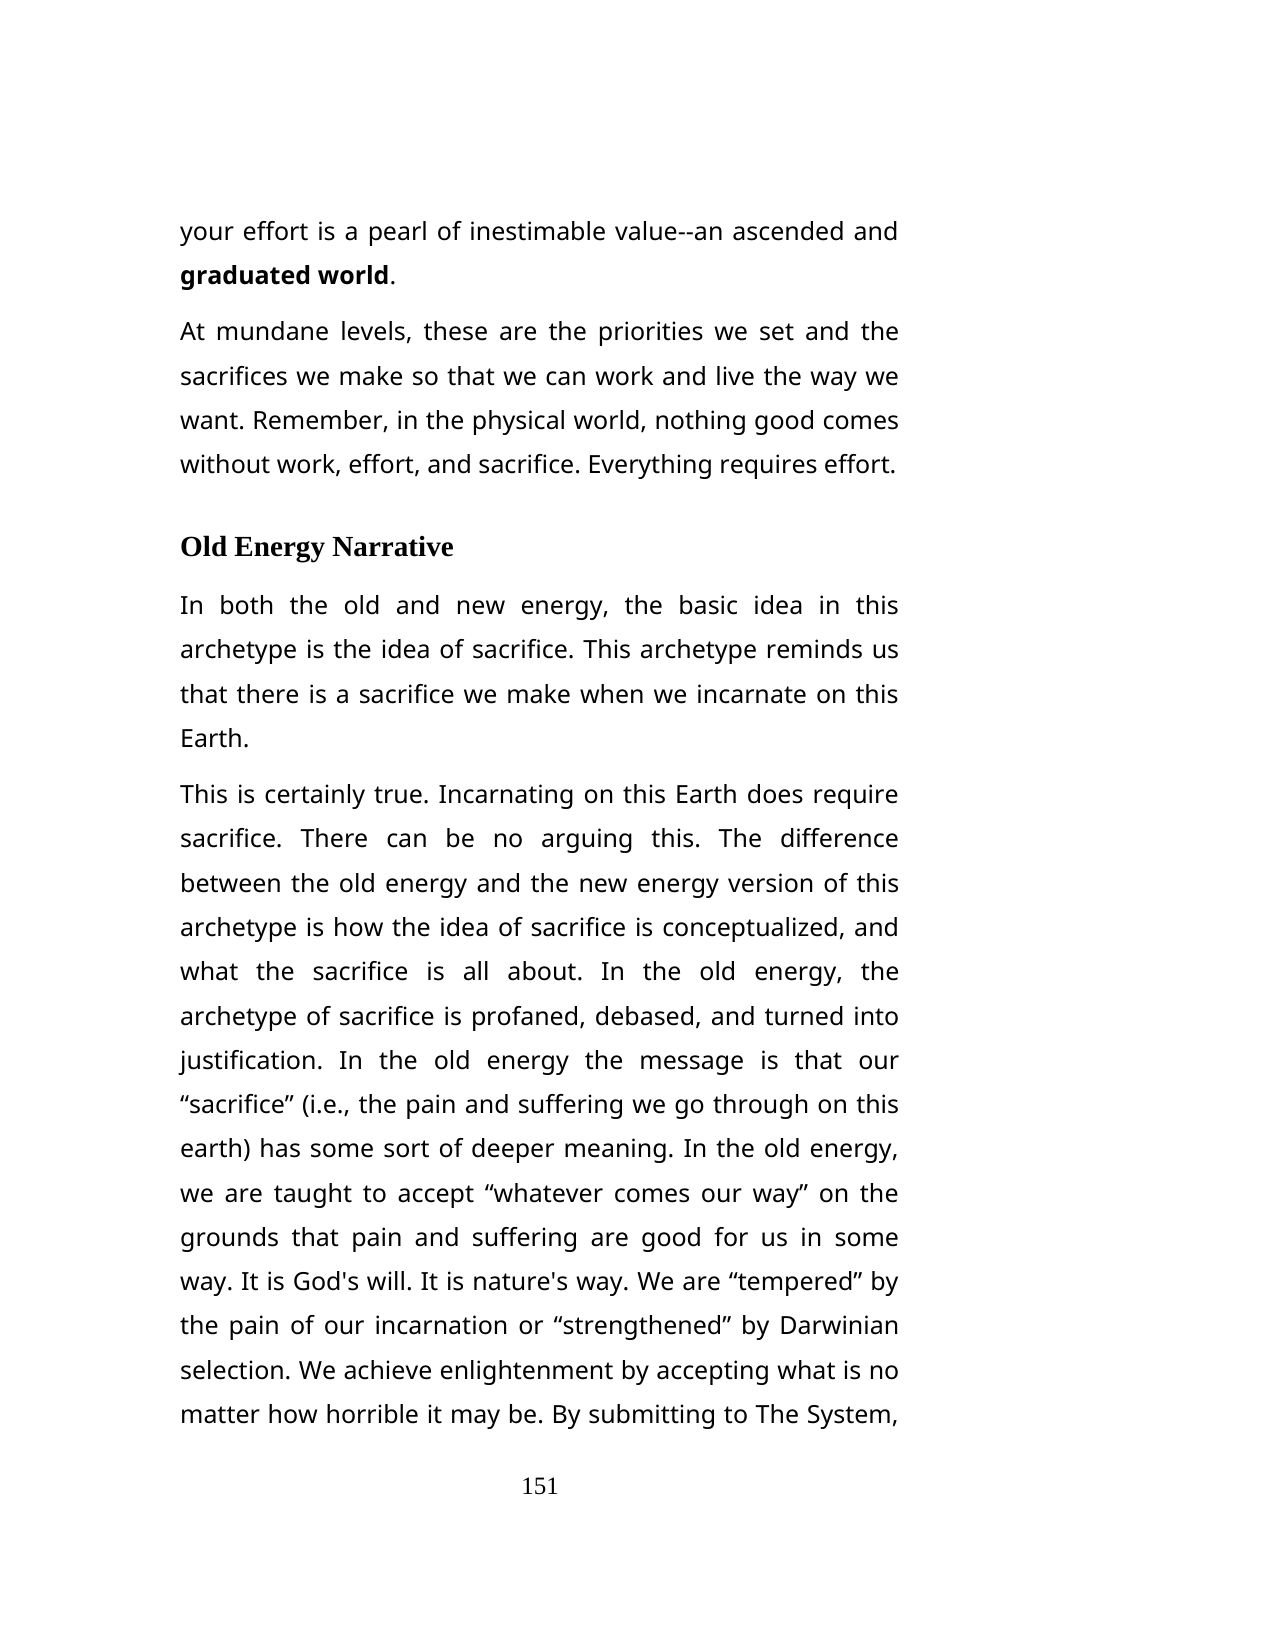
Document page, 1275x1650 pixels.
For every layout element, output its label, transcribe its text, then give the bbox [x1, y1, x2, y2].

text your effort is a pearl of inestimable value--an ascended and graduated world. [180, 213, 900, 292]
text This is certainly true. Incarnating on this Earth does require sacrifice. There can be no arguing this. The difference between the old energy and the new energy version of this archetype is how the idea of sacrifice is conceptualized, and what the sacrifice is all about. In the old energy, the archetype of sacrifice is profaned, debased, and turned into justification. In the old energy the message is that our “sacrifice” (i.e., the pain and suffering we go through on this earth) has some sort of deeper meaning. In the old energy, we are taught to accept “whatever comes our way” on the grounds that pain and suffering are good for us in some way. It is God's will. It is nature's way. We are “tempered” by the pain of our incarnation or “strengthened” by Darwinian selection. We achieve enlightenment by accepting what is no matter how horrible it may be. By submitting to The System, [180, 777, 900, 1431]
text In both the old and new energy, the basic idea in this archetype is the idea of sacrifice. This archetype reminds us that there is a sacrifice we make when we incarnate on this Earth. [180, 588, 900, 754]
text At mundane levels, these are the priorities we set and the sacrifices we make so that we can work and live the way we want. Remember, in the physical world, nothing good comes without work, effort, and sacrifice. Everything requires effort. [180, 314, 900, 481]
subtitle Old Energy Narrative [180, 529, 900, 562]
